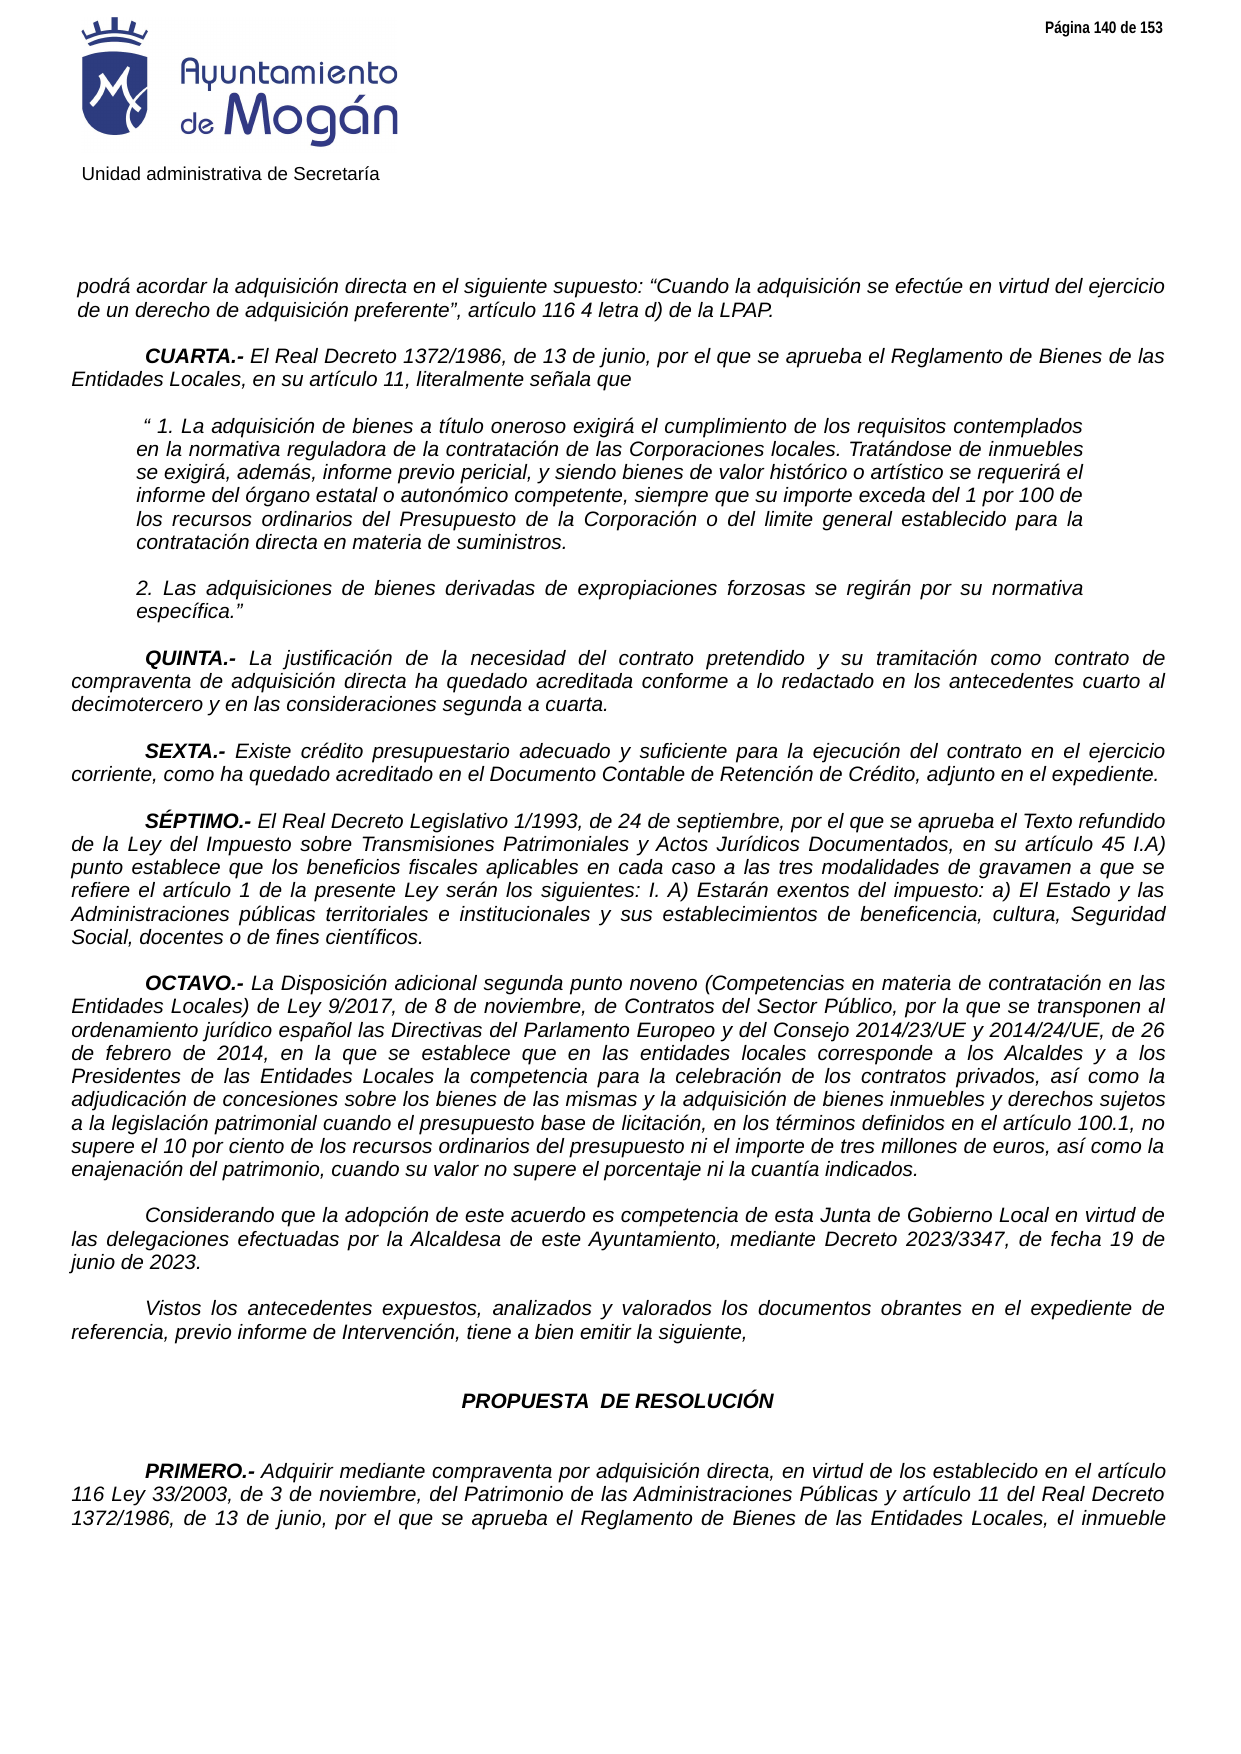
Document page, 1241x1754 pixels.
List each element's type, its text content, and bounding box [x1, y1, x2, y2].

picture [81, 17, 398, 153]
text podrá acordar la adquisición directa en el siguiente supuesto: “Cuando la adquisición se efectúe en virtud del ejercicio de un derecho de adquisición preferente”, artículo 116 4 letra d) de la LPAP. [77, 275, 1169, 321]
text SÉPTIMO.- El Real Decreto Legislativo 1/1993, de 24 de septiembre, por el que se aprueba el Texto refundido de la Ley del Impuesto sobre Transmisiones Patrimoniales y Actos Jurídicos Documentados, en su artículo 45 I.A) punto establece que los beneficios fiscales aplicables en cada caso a las tres modalidades de gravamen a que se refiere el artículo 1 de la presente Ley serán los siguientes: I. A) Estarán exentos del impuesto: a) El Estado y las Administraciones públicas territoriales e institucionales y sus establecimientos de beneficencia, cultura, Seguridad Social, docentes o de fines científicos. [71, 809, 1169, 948]
text Considerando que la adopción de este acuerdo es competencia de esta Junta de Gobierno Local en virtud de las delegaciones efectuadas por la Alcaldesa de este Ayuntamiento, mediante Decreto 2023/3347, de fecha 19 de junio de 2023. [71, 1204, 1169, 1274]
list PROPUESTA DE RESOLUCIÓN [68, 1390, 1169, 1413]
text PRIMERO.- Adquirir mediante compraventa por adquisición directa, en virtud de los establecido en el artículo 116 Ley 33/2003, de 3 de noviembre, del Patrimonio de las Administraciones Públicas y artículo 11 del Real Decreto 1372/1986, de 13 de junio, por el que se aprueba el Reglamento de Bienes de las Entidades Locales, el inmueble [71, 1459, 1169, 1529]
text CUARTA.- El Real Decreto 1372/1986, de 13 de junio, por el que se aprueba el Reglamento de Bienes de las Entidades Locales, en su artículo 11, literalmente señala que [71, 344, 1169, 391]
text “ 1. La adquisición de bienes a título oneroso exigirá el cumplimiento de los requisitos contemplados en la normativa reguladora de la contratación de las Corporaciones locales. Tratándose de inmuebles se exigirá, además, informe previo pericial, y siendo bienes de valor histórico o artístico se requerirá el informe del órgano estatal o autonómico competente, siempre que su importe exceda del 1 por 100 de los recursos ordinarios del Presupuesto de la Corporación o del limite general establecido para la contratación directa en materia de suministros. [136, 414, 1086, 554]
text QUINTA.- La justificación de la necesidad del contrato pretendido y su tramitación como contrato de compraventa de adquisición directa ha quedado acreditada conforme a lo redactado en los antecedentes cuarto al decimotercero y en las consideraciones segunda a cuarta. [71, 647, 1169, 716]
text Vistos los antecedentes expuestos, analizados y valorados los documentos obrantes en el expediente de referencia, previo informe de Intervención, tiene a bien emitir la siguiente, [71, 1297, 1169, 1343]
text 2. Las adquisiciones de bienes derivadas de expropiaciones forzosas se regirán por su normativa específica.” [136, 577, 1086, 623]
text OCTAVO.- La Disposición adicional segunda punto noveno (Competencias en materia de contratación en las Entidades Locales) de Ley 9/2017, de 8 de noviembre, de Contratos del Sector Público, por la que se transponen al ordenamiento jurídico español las Directivas del Parlamento Europeo y del Consejo 2014/23/UE y 2014/24/UE, de 26 de febrero de 2014, en la que se establece que en las entidades locales corresponde a los Alcaldes y a los Presidentes de las Entidades Locales la competencia para la celebración de los contratos privados, así como la adjudicación de concesiones sobre los bienes de las mismas y la adquisición de bienes inmuebles y derechos sujetos a la legislación patrimonial cuando el presupuesto base de licitación, en los términos definidos en el artículo 100.1, no supere el 10 por ciento de los recursos ordinarios del presupuesto ni el importe de tres millones de euros, así como la enajenación del patrimonio, cuando su valor no supere el porcentaje ni la cuantía indicados. [71, 972, 1169, 1181]
text SEXTA.- Existe crédito presupuestario adecuado y suficiente para la ejecución del contrato en el ejercicio corriente, como ha quedado acreditado en el Documento Contable de Retención de Crédito, adjunto en el expediente. [71, 739, 1169, 786]
